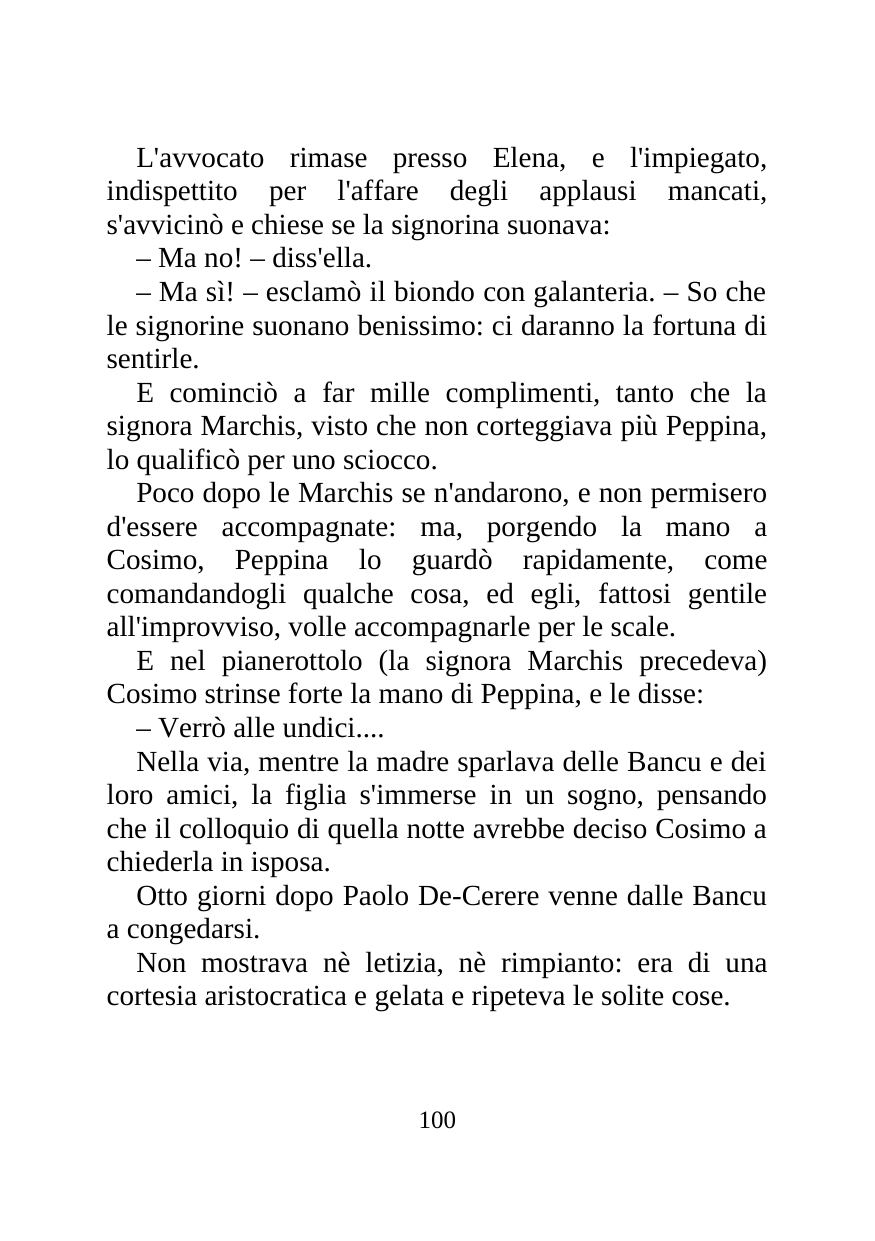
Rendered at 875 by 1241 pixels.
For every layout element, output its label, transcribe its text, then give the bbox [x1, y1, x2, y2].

text – Ma no! – diss'ella. [106, 241, 768, 274]
text Nella via, mentre la madre sparlava delle Bancu e dei loro amici, la figlia s'immerse in un sogno, pensando che il colloquio di quella notte avrebbe deciso Cosimo a chiederla in isposa. [106, 744, 768, 878]
text – Ma sì! – esclamò il biondo con galanteria. – So che le signorine suonano benissimo: ci daranno la fortuna di sentirle. [106, 274, 768, 375]
text L'avvocato rimase presso Elena, e l'impiegato, indispettito per l'affare degli applausi mancati, s'avvicinò e chiese se la signorina suonava: [106, 140, 768, 241]
text – Verrò alle undici.... [106, 710, 768, 744]
text E cominciò a far mille complimenti, tanto che la signora Marchis, visto che non corteggiava più Peppina, lo qualificò per uno sciocco. [106, 375, 768, 475]
text E nel pianerottolo (la signora Marchis precedeva) Cosimo strinse forte la mano di Peppina, e le disse: [106, 643, 768, 710]
text Poco dopo le Marchis se n'andarono, e non permisero d'essere accompagnate: ma, porgendo la mano a Cosimo, Peppina lo guardò rapidamente, come comandandogli qualche cosa, ed egli, fattosi gentile all'improvviso, volle accompagnarle per le scale. [106, 475, 768, 643]
text Otto giorni dopo Paolo De-Cerere venne dalle Bancu a congedarsi. [106, 878, 768, 945]
text Non mostrava nè letizia, nè rimpianto: era di una cortesia aristocratica e gelata e ripeteva le solite cose. [106, 945, 768, 1012]
